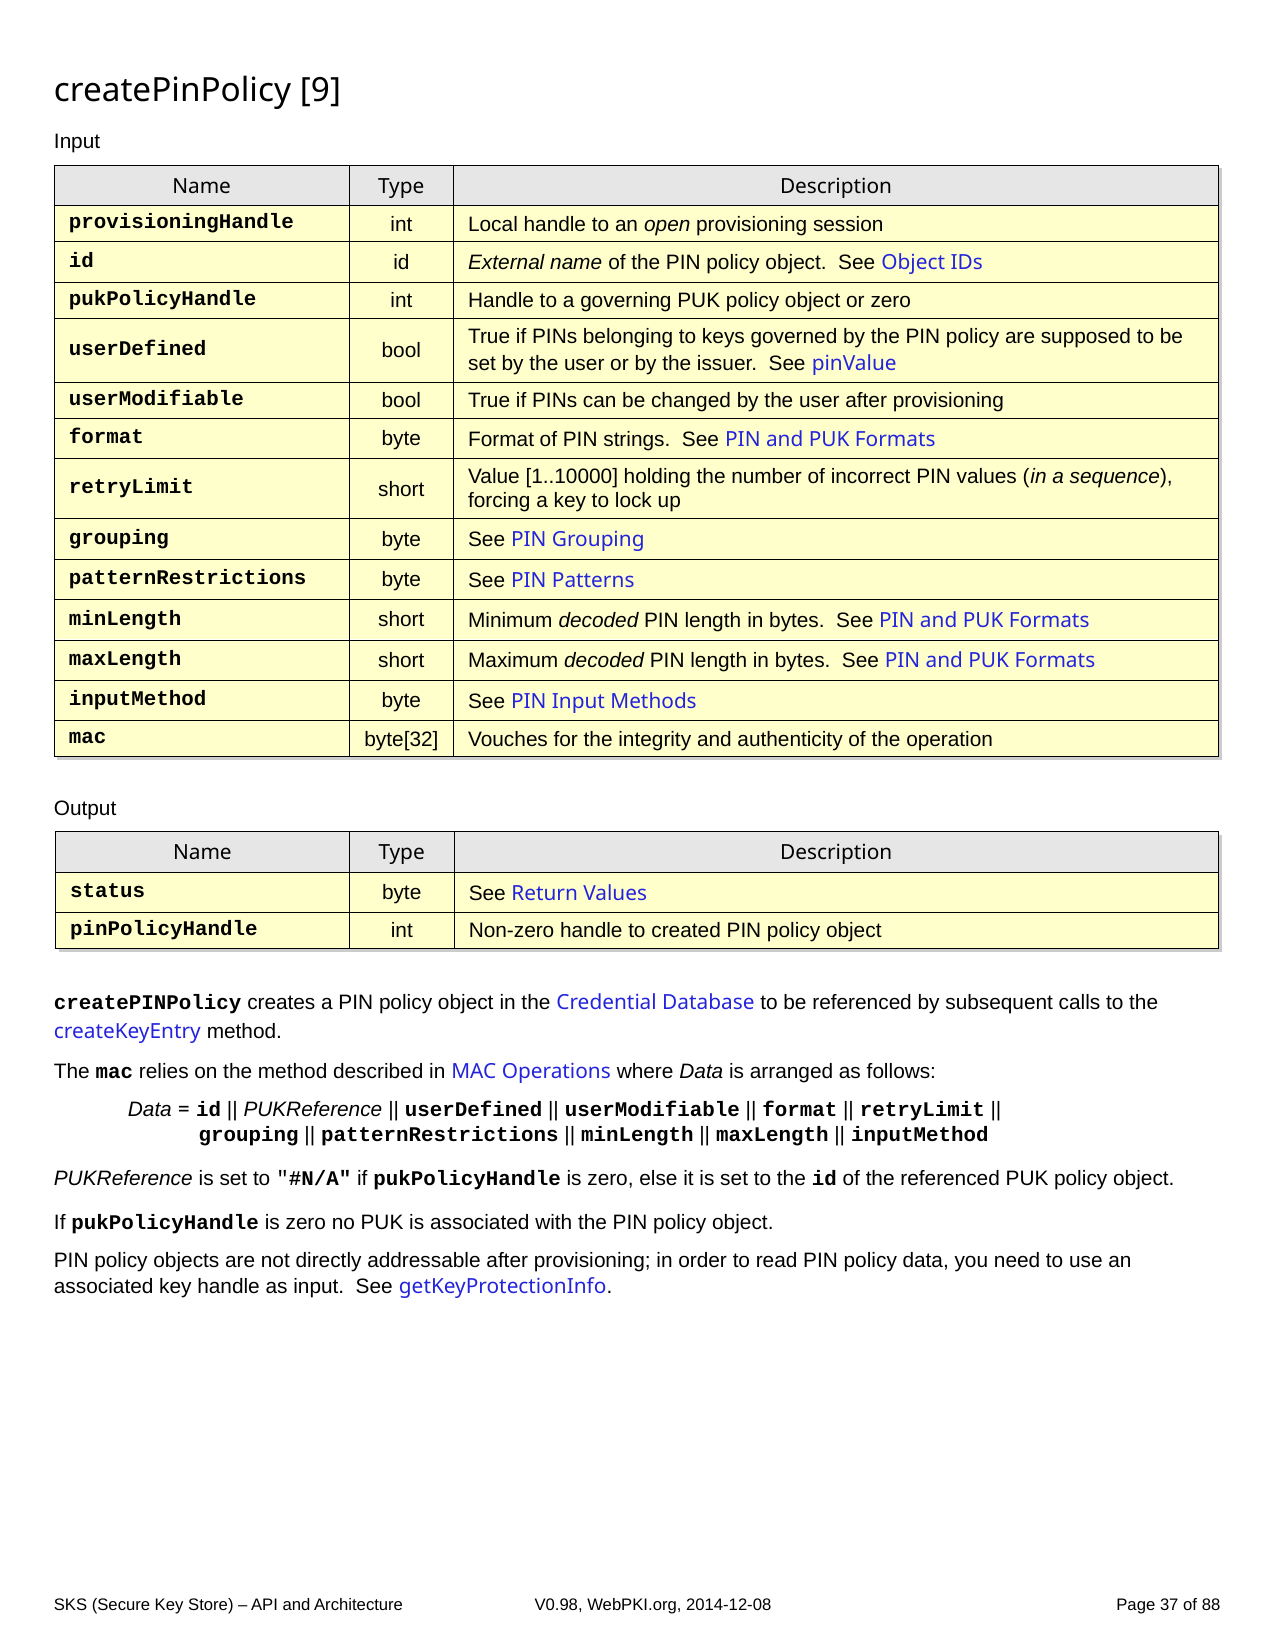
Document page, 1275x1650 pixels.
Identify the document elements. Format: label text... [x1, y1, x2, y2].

table_cell short [350, 600, 453, 639]
table_cell maxLength [55, 641, 349, 680]
table_header Type [350, 832, 454, 872]
table_cell byte [350, 873, 454, 912]
table_cell byte [350, 419, 453, 458]
table_cell Handle to a governing PUK policy object or zero [454, 283, 1218, 318]
table_cell mac [55, 721, 349, 756]
table_header Name [55, 166, 349, 205]
table_header Description [455, 832, 1218, 872]
table_cell True if PINs belonging to keys governed by the PIN policy are supposed to be set by the user or by the issuer. See pinValue [454, 319, 1218, 382]
table_cell userDefined [55, 319, 349, 382]
table_cell pinPolicyHandle [56, 913, 349, 948]
table_cell byte [350, 519, 453, 559]
table_cell short [350, 459, 453, 518]
table_cell True if PINs can be changed by the user after provisioning [454, 383, 1218, 418]
table_cell byte [350, 560, 453, 599]
text PIN policy objects are not directly addressable after provisioning; in order to read PIN policy data, you need to use an associated key handle as input. See getKeyProtectionInfo. [54, 1248, 1221, 1300]
text Output [54, 796, 1221, 819]
table_cell External name of the PIN policy object. See Object IDs [454, 242, 1218, 282]
table_cell inputMethod [55, 681, 349, 720]
table_cell bool [350, 319, 453, 382]
table_cell Minimum decoded PIN length in bytes. See PIN and PUK Formats [454, 600, 1218, 639]
table_cell patternRestrictions [55, 560, 349, 599]
table_cell userModifiable [55, 383, 349, 418]
table_cell byte⁮[32] [350, 721, 453, 756]
table_cell bool [350, 383, 453, 418]
text Input [54, 129, 1221, 153]
table_cell id [55, 242, 349, 282]
table_cell byte [350, 681, 453, 720]
text Data = id || PUKReference || userDefined || userModifiable || format || retryLimit || grouping || patternRestrictions || minLength || maxLength || inputMethod [54, 1094, 1221, 1148]
table_cell int [350, 283, 453, 318]
table_header Description [454, 166, 1218, 205]
table_cell Local handle to an open provisioning session [454, 206, 1218, 241]
table_cell status [56, 873, 349, 912]
table_cell int [350, 206, 453, 241]
table_header Type [350, 166, 453, 205]
table_cell format [55, 419, 349, 458]
table_cell minLength [55, 600, 349, 639]
table_cell See PIN Input Methods [454, 681, 1218, 720]
table_cell See Return Values [455, 873, 1218, 912]
table_cell See PIN Patterns [454, 560, 1218, 599]
table_cell retryLimit [55, 459, 349, 518]
table_cell See PIN Grouping [454, 519, 1218, 559]
table_cell Format of PIN strings. See PIN and PUK Formats [454, 419, 1218, 458]
text createPINPolicy creates a PIN policy object in the Credential Database to be referenced by subsequent calls to the createKeyEntry method. [54, 987, 1221, 1044]
table_cell Value [1..10000] holding the number of incorrect PIN values (in a sequence), forcing a key to lock up [454, 459, 1218, 518]
table_header Name [56, 832, 349, 872]
subtitle createPinPolicy [9] [54, 66, 1221, 111]
table_cell Vouches for the integrity and authenticity of the operation [454, 721, 1218, 756]
text The mac relies on the method described in MAC Operations where Data is arranged as follows: [54, 1056, 1221, 1085]
table_cell grouping [55, 519, 349, 559]
text If pukPolicyHandle is zero no PUK is associated with the PIN policy object. [54, 1210, 1221, 1236]
table_cell id [350, 242, 453, 282]
table_cell pukPolicyHandle [55, 283, 349, 318]
table_cell Maximum decoded PIN length in bytes. See PIN and PUK Formats [454, 641, 1218, 680]
table_cell Non-zero handle to created PIN policy object [455, 913, 1218, 948]
table_cell provisioningHandle [55, 206, 349, 241]
text PUKReference is set to "#N/A" if pukPolicyHandle is zero, else it is set to the id of the referenced PUK policy object. [54, 1166, 1221, 1192]
table_cell short [350, 641, 453, 680]
table_cell int [350, 913, 454, 948]
